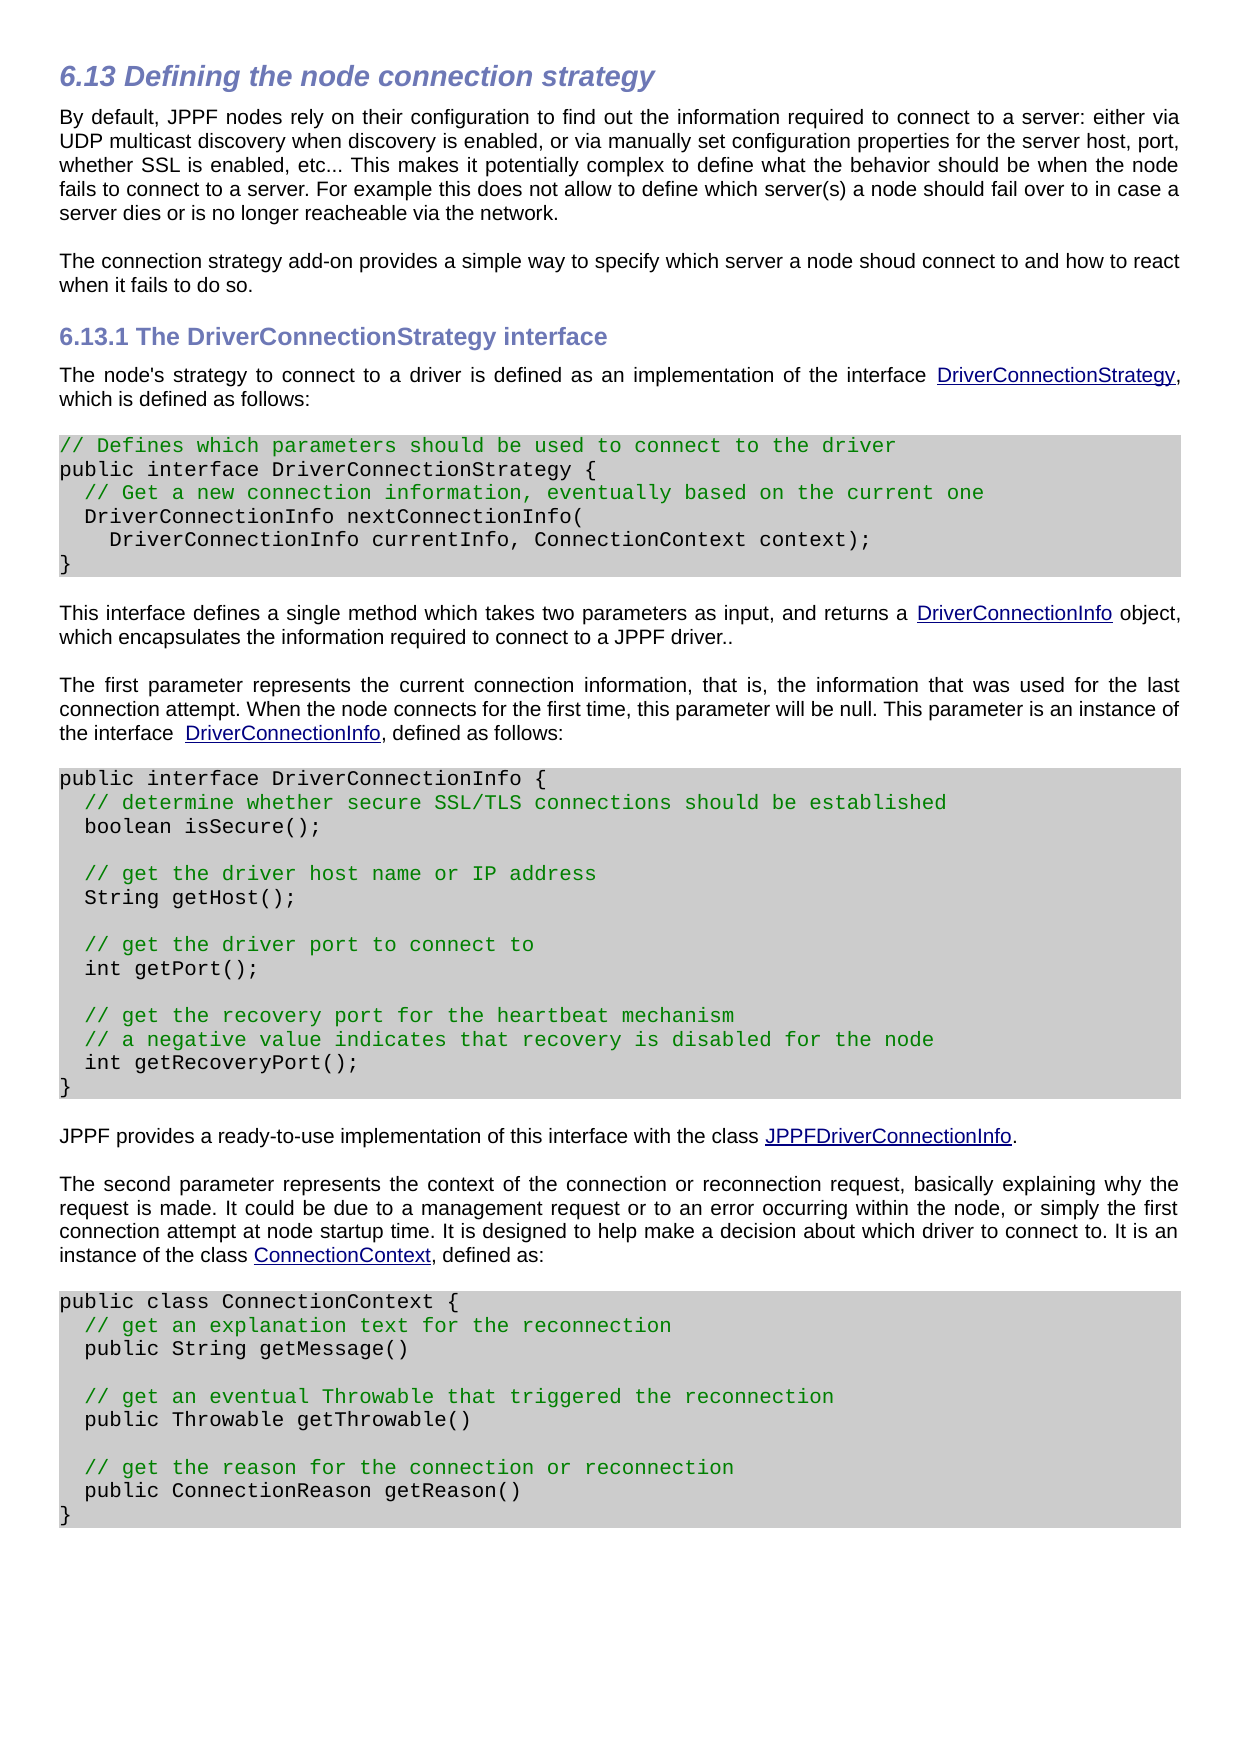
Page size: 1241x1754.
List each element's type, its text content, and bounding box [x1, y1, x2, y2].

text // Get a new connection information, eventually based on the current one [59, 482, 1181, 506]
text public String getMessage() [59, 1338, 1181, 1362]
text // a negative value indicates that recovery is disabled for the node [59, 1028, 1181, 1052]
text boolean isSecure(); [59, 816, 1181, 839]
subtitle Defining the node connection strategy [59, 59, 1181, 93]
text // determine whether secure SSL/TLS connections should be established [59, 792, 1181, 816]
text // get the reason for the connection or reconnection [59, 1457, 1181, 1480]
text // get an eventual Throwable that triggered the reconnection [59, 1386, 1181, 1409]
text public Throwable getThrowable() [59, 1409, 1181, 1433]
subtitle The DriverConnectionStrategy interface [59, 322, 1181, 351]
text // get the recovery port for the heartbeat mechanism [59, 1005, 1181, 1028]
text public interface DriverConnectionStrategy { [59, 458, 1181, 482]
text The connection strategy add-on provides a simple way to specify which server a node shoud connect to and how to react when it fails to do so. [59, 249, 1181, 297]
text public class ConnectionContext { [59, 1291, 1181, 1315]
text String getHost(); [59, 887, 1181, 910]
text public ConnectionReason getReason() [59, 1480, 1181, 1504]
text // Defines which parameters should be used to connect to the driver [59, 435, 1181, 458]
text int getPort(); [59, 958, 1181, 981]
text The second parameter represents the context of the connection or reconnection request, basically explaining why the request is made. It could be due to a management request or to an error occurring within the node, or simply the first connection attempt at node startup time. It is designed to help make a decision about which driver to connect to. It is an instance of the class ConnectionContext, defined as: [59, 1171, 1181, 1267]
text // get the driver host name or IP address [59, 863, 1181, 887]
text } [59, 553, 1181, 577]
text // get an explanation text for the reconnection [59, 1315, 1181, 1338]
text // get the driver port to connect to [59, 934, 1181, 958]
text } [59, 1504, 1181, 1528]
text By default, JPPF nodes rely on their configuration to find out the information required to connect to a server: either via UDP multicast discovery when discovery is enabled, or via manually set configuration properties for the server host, port, whether SSL is enabled, etc... This makes it potentially complex to define what the behavior should be when the node fails to connect to a server. For example this does not allow to define which server(s) a node should fail over to in case a server dies or is no longer reacheable via the network. [59, 105, 1181, 225]
text int getRecoveryPort(); [59, 1052, 1181, 1076]
text The first parameter represents the current connection information, that is, the information that was used for the last connection attempt. When the node connects for the first time, this parameter will be null. This parameter is an instance of the interface DriverConnectionInfo, defined as follows: [59, 673, 1181, 744]
text The node's strategy to connect to a driver is defined as an implementation of the interface DriverConnectionStrategy, which is defined as follows: [59, 363, 1181, 411]
text This interface defines a single method which takes two parameters as input, and returns a DriverConnectionInfo object, which encapsulates the information required to connect to a JPPF driver.. [59, 601, 1181, 649]
text } [59, 1076, 1181, 1099]
text DriverConnectionInfo nextConnectionInfo( [59, 506, 1181, 529]
text public interface DriverConnectionInfo { [59, 768, 1181, 792]
text DriverConnectionInfo currentInfo, ConnectionContext context); [59, 529, 1181, 553]
text JPPF provides a ready-to-use implementation of this interface with the class JPPFDriverConnectionInfo. [59, 1123, 1181, 1147]
